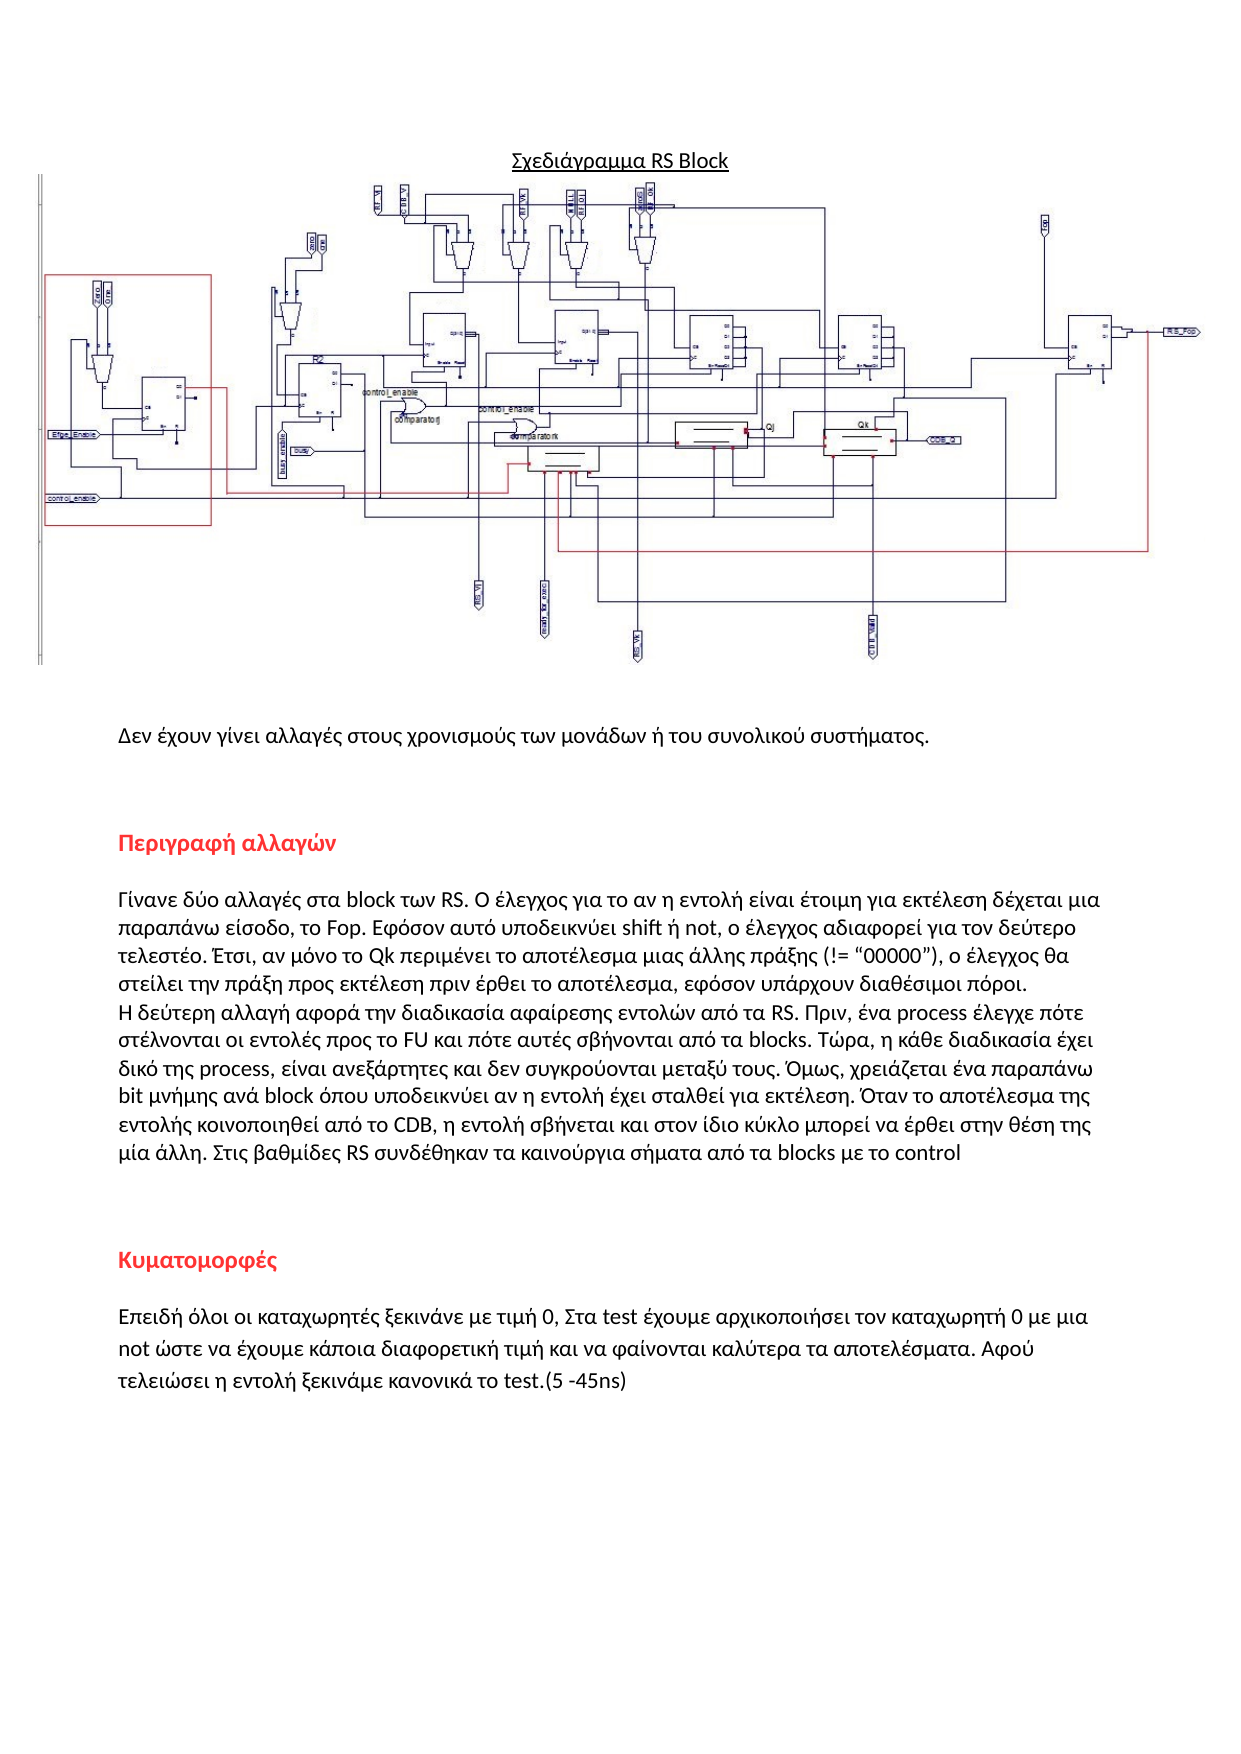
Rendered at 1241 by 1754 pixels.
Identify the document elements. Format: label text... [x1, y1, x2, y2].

picture [34, 174, 1206, 665]
text Η δεύτερη αλλαγή αφορά την διαδικασία αφαίρεσης εντολών από τα RS. Πριν, ένα process έλεγχε πότε στέλνονται οι εντολές προς το FU και πότε αυτές σβήνονται από τα blocks. Τώρα, η κάθε διαδικασία έχει δικό της process, είναι ανεξάρτητες και δεν συγκρούονται μεταξύ τους. Όμως, χρειάζεται ένα παραπάνω bit μνήμης ανά block όπου υποδεικνύει αν η εντολή έχει σταλθεί για εκτέλεση. Όταν το αποτέλεσμα της εντολής κοινοποιηθεί από το CDB, η εντολή σβήνεται και στον ίδιο κύκλο μπορεί να έρθει στην θέση της μία άλλη. Στις βαθμίδες RS συνδέθηκαν τα καινούργια σήματα από τα blocks με το control [118, 998, 1122, 1166]
text Σχεδιάγραμμα RS Block [118, 146, 1122, 174]
text Επειδή όλοι οι καταχωρητές ξεκινάνε με τιμή 0, Στα test έχουμε αρχικοποιήσει τον καταχωρητή 0 με μια not ώστε να έχουμε κάποια διαφορετική τιμή και να φαίνονται καλύτερα τα αποτελέσματα. Αφού τελειώσει η εντολή ξεκινάμε κανονικά το test.(5 -45ns) [118, 1302, 1122, 1395]
text Δεν έχουν γίνει αλλαγές στους χρονισμούς των μονάδων ή του συνολικού συστήματος. [118, 721, 1122, 749]
subtitle Περιγραφή αλλαγών [118, 827, 1122, 857]
text Γίνανε δύο αλλαγές στα block των RS. Ο έλεγχος για το αν η εντολή είναι έτοιμη για εκτέλεση δέχεται μια παραπάνω είσοδο, το Fop. Εφόσον αυτό υποδεικνύει shift ή not, ο έλεγχος αδιαφορεί για τον δεύτερο τελεστέο. Έτσι, αν μόνο το Qk περιμένει το αποτέλεσμα μιας άλλης πράξης (!= “00000”), ο έλεγχος θα στείλει την πράξη προς εκτέλεση πριν έρθει το αποτέλεσμα, εφόσον υπάρχουν διαθέσιμοι πόροι. [118, 886, 1122, 998]
subtitle Κυματομορφές [118, 1244, 1122, 1274]
